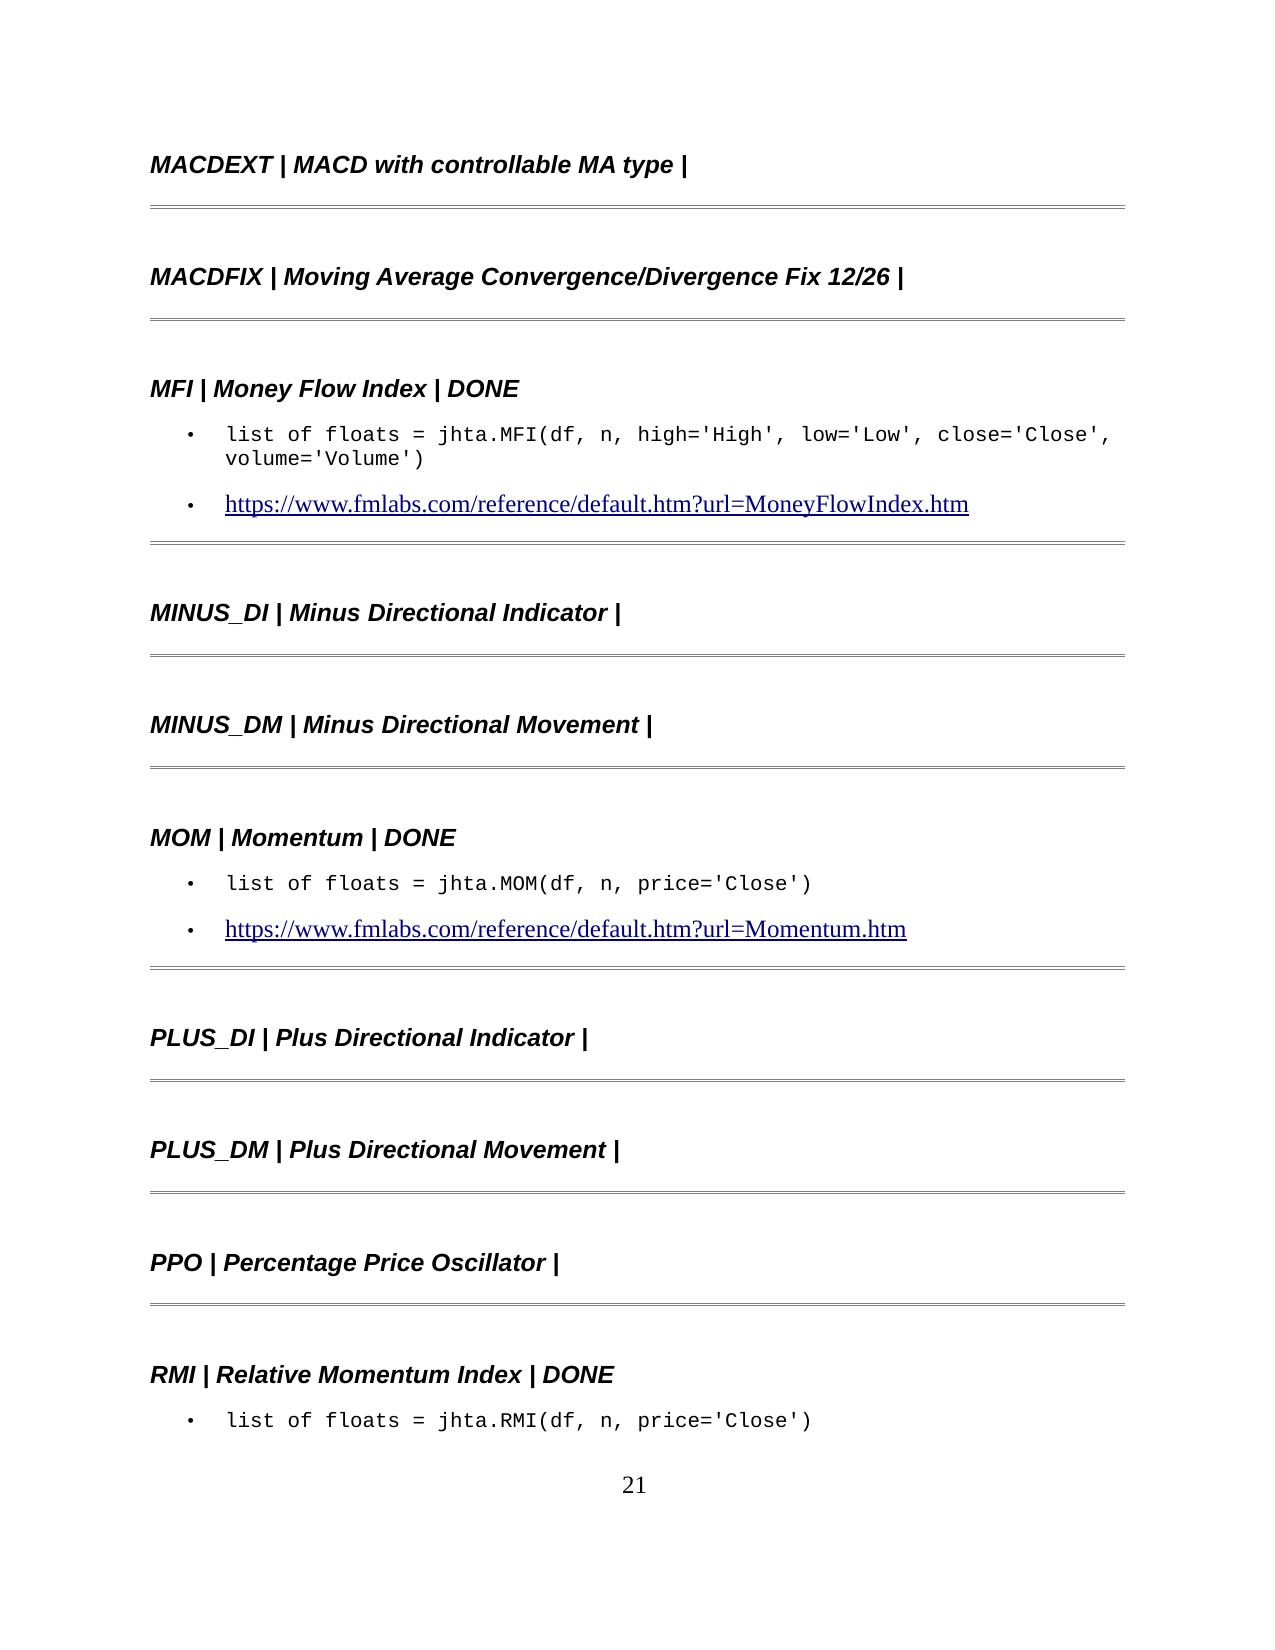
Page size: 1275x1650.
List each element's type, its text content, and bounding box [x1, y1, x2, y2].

list list of floats = jhta.MFI(df, n, high='High', low='Low', close='Close', volume='Volume') [187, 424, 1125, 472]
list https://www.fmlabs.com/reference/default.htm?url=MoneyFlowIndex.htm [187, 489, 1125, 518]
subtitle MFI | Money Flow Index | DONE [150, 374, 1125, 403]
subtitle MOM | Momentum | DONE [150, 823, 1125, 851]
subtitle MINUS_DM | Minus Directional Movement | [150, 711, 1125, 739]
list https://www.fmlabs.com/reference/default.htm?url=Momentum.htm [187, 914, 1125, 943]
subtitle PPO | Percentage Price Oscillator | [150, 1248, 1125, 1276]
subtitle PLUS_DI | Plus Directional Indicator | [150, 1023, 1125, 1052]
subtitle MACDFIX | Moving Average Convergence/Divergence Fix 12/26 | [150, 262, 1125, 291]
subtitle RMI | Relative Momentum Index | DONE [150, 1360, 1125, 1388]
list list of floats = jhta.MOM(df, n, price='Close') [187, 873, 1125, 896]
subtitle MACDEXT | MACD with controllable MA type | [150, 150, 1125, 178]
subtitle PLUS_DM | Plus Directional Movement | [150, 1135, 1125, 1164]
list list of floats = jhta.RMI(df, n, price='Close') [187, 1410, 1125, 1433]
subtitle MINUS_DI | Minus Directional Indicator | [150, 598, 1125, 627]
